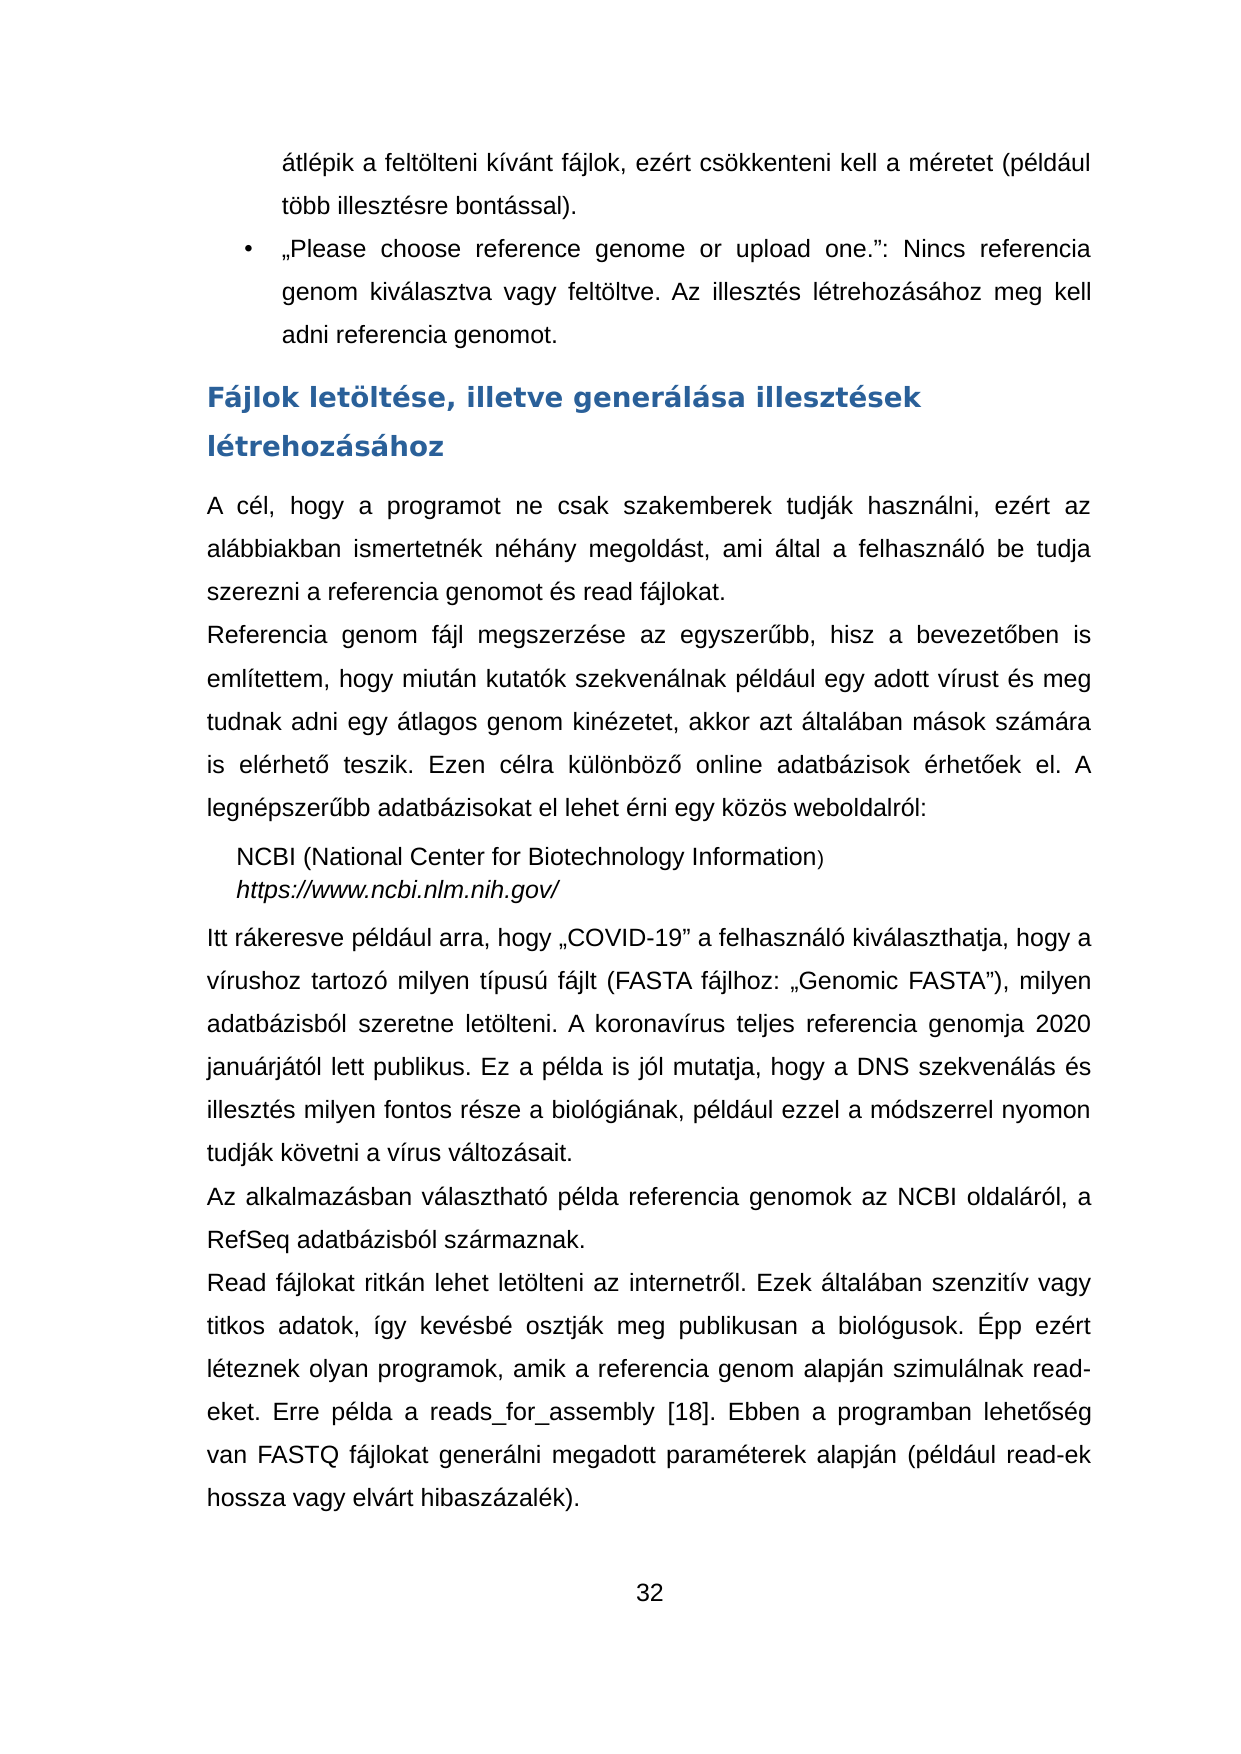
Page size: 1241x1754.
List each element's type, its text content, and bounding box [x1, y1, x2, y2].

text A cél, hogy a programot ne csak szakemberek tudják használni, ezért az alábbiakban ismertetnék néhány megoldást, ami által a felhasználó be tudja szerezni a referencia genomot és read fájlokat. [207, 491, 1093, 606]
text Referencia genom fájl megszerzése az egyszerűbb, hisz a bevezetőben is említettem, hogy miután kutatók szekvenálnak például egy adott vírust és meg tudnak adni egy átlagos genom kinézetet, akkor azt általában mások számára is elérhető teszik. Ezen célra különböző online adatbázisok érhetőek el. A legnépszerűbb adatbázisokat el lehet érni egy közös weboldalról: [207, 621, 1093, 822]
text NCBI (National Center for Biotechnology Information) https://www.ncbi.nlm.nih.gov/ [236, 842, 1093, 904]
list „Please choose reference genome or upload one.”: Nincs referencia genom kiválasztva vagy feltöltve. Az illesztés létrehozásához meg kell adni referencia genomot. [244, 234, 1093, 349]
text Read fájlokat ritkán lehet letölteni az internetről. Ezek általában szenzitív vagy titkos adatok, így kevésbé osztják meg publikusan a biológusok. Épp ezért léteznek olyan programok, amik a referencia genom alapján szimulálnak read-eket. Erre példa a reads_for_assembly [18]. Ebben a programban lehetőség van FASTQ fájlokat generálni megadott paraméterek alapján (például read-ek hossza vagy elvárt hibaszázalék). [207, 1268, 1093, 1512]
list átlépik a feltölteni kívánt fájlok, ezért csökkenteni kell a méretet (például több illesztésre bontással). [244, 148, 1093, 219]
subtitle Fájlok letöltése, illetve generálása illesztések létrehozásához [207, 382, 1093, 462]
text Itt rákeresve például arra, hogy „COVID-19” a felhasználó kiválaszthatja, hogy a vírushoz tartozó milyen típusú fájlt (FASTA fájlhoz: „Genomic FASTA”), milyen adatbázisból szeretne letölteni. A koronavírus teljes referencia genomja 2020 januárjától lett publikus. Ez a példa is jól mutatja, hogy a DNS szekvenálás és illesztés milyen fontos része a biológiának, például ezzel a módszerrel nyomon tudják követni a vírus változásait. [207, 923, 1093, 1167]
text Az alkalmazásban választható példa referencia genomok az NCBI oldaláról, a RefSeq adatbázisból származnak. [207, 1181, 1093, 1253]
